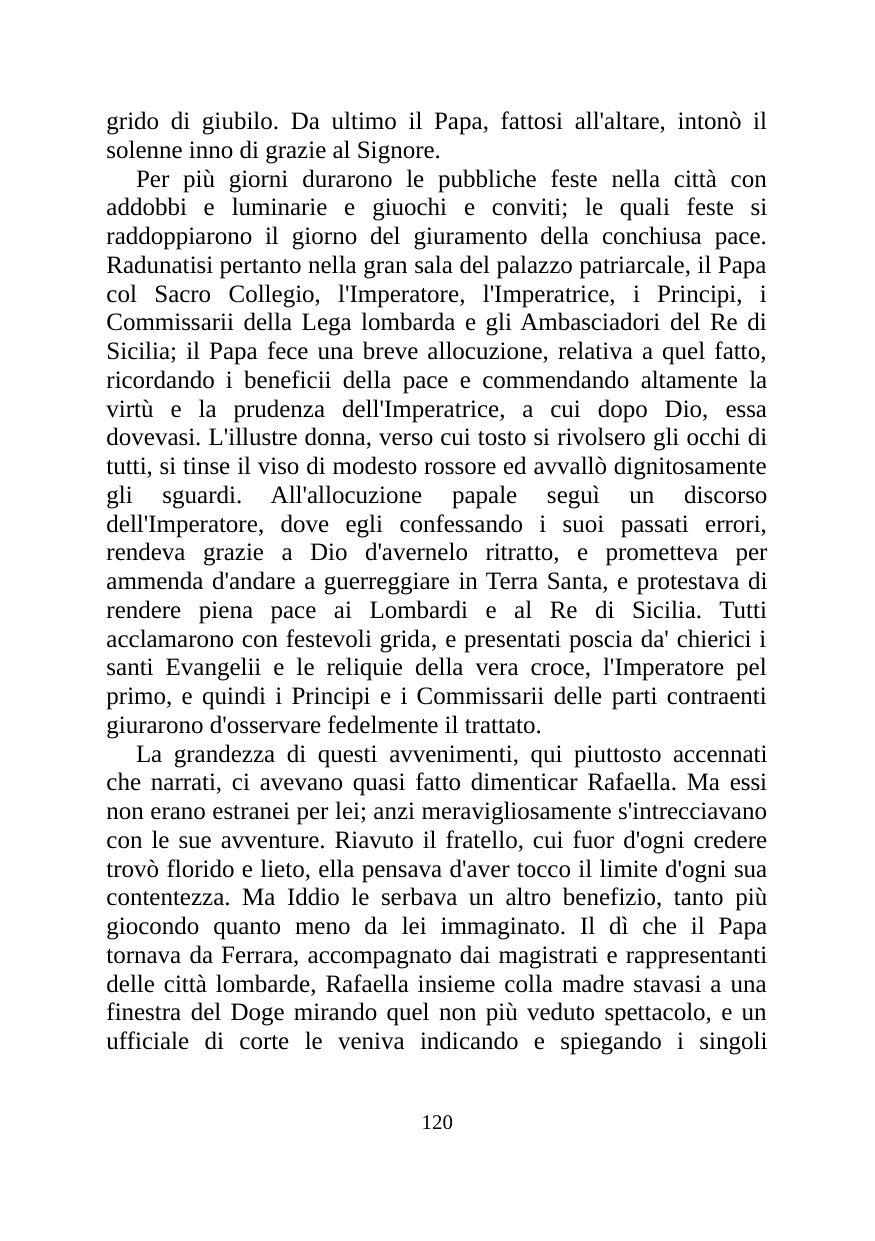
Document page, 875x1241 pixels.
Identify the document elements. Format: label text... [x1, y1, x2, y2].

text grido di giubilo. Da ultimo il Papa, fattosi all'altare, intonò il solenne inno di grazie al Signore. [106, 106, 768, 164]
text Per più giorni durarono le pubbliche feste nella città con addobbi e luminarie e giuochi e conviti; le quali feste si raddoppiarono il giorno del giuramento della conchiusa pace. Radunatisi pertanto nella gran sala del palazzo patriarcale, il Papa col Sacro Collegio, l'Imperatore, l'Imperatrice, i Principi, i Commissarii della Lega lombarda e gli Ambasciadori del Re di Sicilia; il Papa fece una breve allocuzione, relativa a quel fatto, ricordando i beneficii della pace e commendando altamente la virtù e la prudenza dell'Imperatrice, a cui dopo Dio, essa dovevasi. L'illustre donna, verso cui tosto si rivolsero gli occhi di tutti, si tinse il viso di modesto rossore ed avvallò dignitosamente gli sguardi. All'allocuzione papale seguì un discorso dell'Imperatore, dove egli confessando i suoi passati errori, rendeva grazie a Dio d'avernelo ritratto, e prometteva per ammenda d'andare a guerreggiare in Terra Santa, e protestava di rendere piena pace ai Lombardi e al Re di Sicilia. Tutti acclamarono con festevoli grida, e presentati poscia da' chierici i santi Evangelii e le reliquie della vera croce, l'Imperatore pel primo, e quindi i Principi e i Commissarii delle parti contraenti giurarono d'osservare fedelmente il trattato. [106, 164, 768, 739]
text La grandezza di questi avvenimenti, qui piuttosto accennati che narrati, ci avevano quasi fatto dimenticar Rafaella. Ma essi non erano estranei per lei; anzi meravigliosamente s'intrecciavano con le sue avventure. Riavuto il fratello, cui fuor d'ogni credere trovò florido e lieto, ella pensava d'aver tocco il limite d'ogni sua contentezza. Ma Iddio le serbava un altro benefizio, tanto più giocondo quanto meno da lei immaginato. Il dì che il Papa tornava da Ferrara, accompagnato dai magistrati e rappresentanti delle città lombarde, Rafaella insieme colla madre stavasi a una finestra del Doge mirando quel non più veduto spettacolo, e un ufficiale di corte le veniva indicando e spiegando i singoli [106, 739, 768, 1055]
